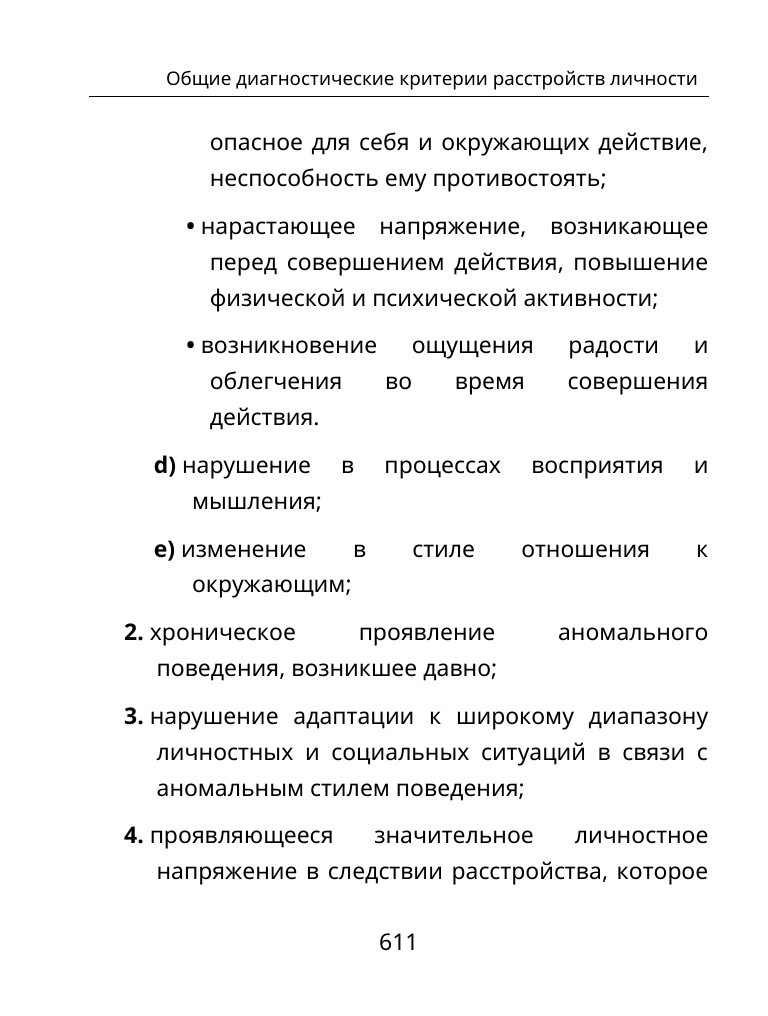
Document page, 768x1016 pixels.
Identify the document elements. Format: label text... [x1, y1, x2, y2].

list проявляющееся значительное личностное напряжение в следствии расстройства, которое [118, 819, 709, 887]
list нарастающее напряжение, возникающее перед совершением действия, повышение физической и психической активности; [186, 210, 709, 313]
list опасное для себя и окружающих действие, неспособность ему противостоять; [186, 126, 709, 193]
list возникновение ощущения радости и облегчения во время совершения действия. [186, 329, 709, 432]
list нарушение в процессах восприятия и мышления; [148, 449, 709, 516]
list нарушение адаптации к широкому диапазону личностных и социальных ситуаций в связи с аномальным стилем поведения; [118, 700, 709, 803]
list хроническое проявление аномального поведения, возникшее давно; [118, 616, 709, 683]
list изменение в стиле отношения к окружающим; [148, 532, 709, 600]
